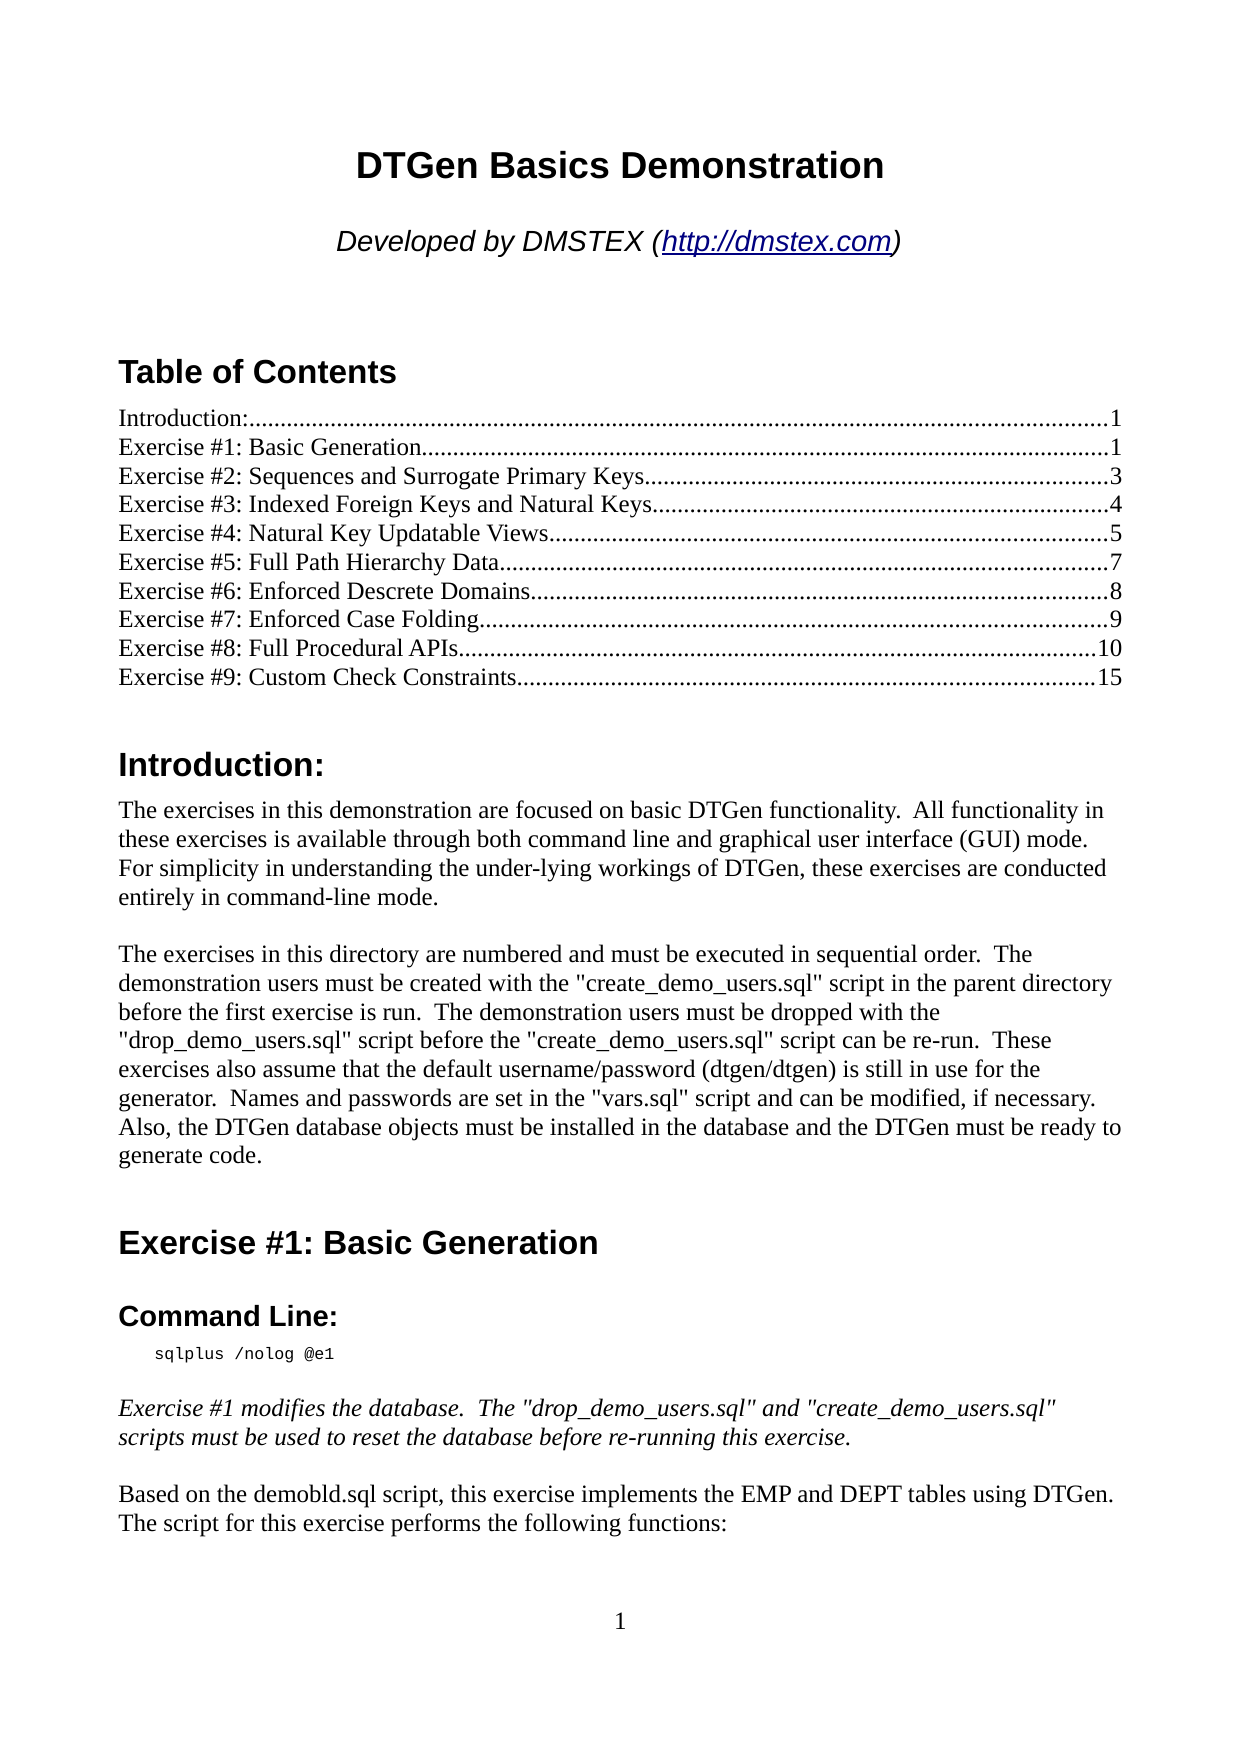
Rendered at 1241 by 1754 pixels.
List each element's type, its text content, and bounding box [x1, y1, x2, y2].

text Introduction: 1 [118, 403, 1122, 432]
text The exercises in this directory are numbered and must be executed in sequential order. The demonstration users must be created with the "create_demo_users.sql" script in the parent directory before the first exercise is run. The demonstration users must be dropped with the "drop_demo_users.sql" script before the "create_demo_users.sql" script can be re-run. These exercises also assume that the default username/password (dtgen/dtgen) is still in use for the generator. Names and passwords are set in the "vars.sql" script and can be modified, if necessary. Also, the DTGen database objects must be installed in the database and the DTGen must be ready to generate code. [118, 939, 1122, 1169]
text Exercise #6: Enforced Descrete Domains 8 [118, 576, 1122, 604]
text Exercise #9: Custom Check Constraints 15 [118, 662, 1122, 691]
text The exercises in this demonstration are focused on basic DTGen functionality. All functionality in these exercises is available through both command line and graphical user interface (GUI) mode. For simplicity in understanding the under-lying workings of DTGen, these exercises are conducted entirely in command-line mode. [118, 796, 1122, 911]
text Exercise #1: Basic Generation 1 [118, 432, 1122, 461]
subtitle Table of Contents [118, 352, 1122, 391]
text Exercise #5: Full Path Hierarchy Data 7 [118, 547, 1122, 576]
text Exercise #3: Indexed Foreign Keys and Natural Keys 4 [118, 489, 1122, 518]
text Exercise #2: Sequences and Surrogate Primary Keys 3 [118, 461, 1122, 489]
subtitle Command Line: [118, 1299, 1122, 1333]
text Based on the demobld.sql script, this exercise implements the EMP and DEPT tables using DTGen. The script for this exercise performs the following functions: [118, 1479, 1122, 1537]
text Exercise #4: Natural Key Updatable Views 5 [118, 518, 1122, 547]
subtitle Developed by DMSTEX (http://dmstex.com) [118, 224, 1122, 257]
subtitle Introduction: [118, 744, 1122, 783]
text Exercise #8: Full Procedural APIs 10 [118, 633, 1122, 662]
text sqlplus /nolog @e1 [154, 1345, 1086, 1364]
subtitle Exercise #1: Basic Generation [118, 1223, 1122, 1262]
title DTGen Basics Demonstration [118, 143, 1122, 186]
text Exercise #1 modifies the database. The "drop_demo_users.sql" and "create_demo_users.sql" scripts must be used to reset the database before re-running this exercise. [118, 1393, 1122, 1450]
text Exercise #7: Enforced Case Folding 9 [118, 604, 1122, 633]
